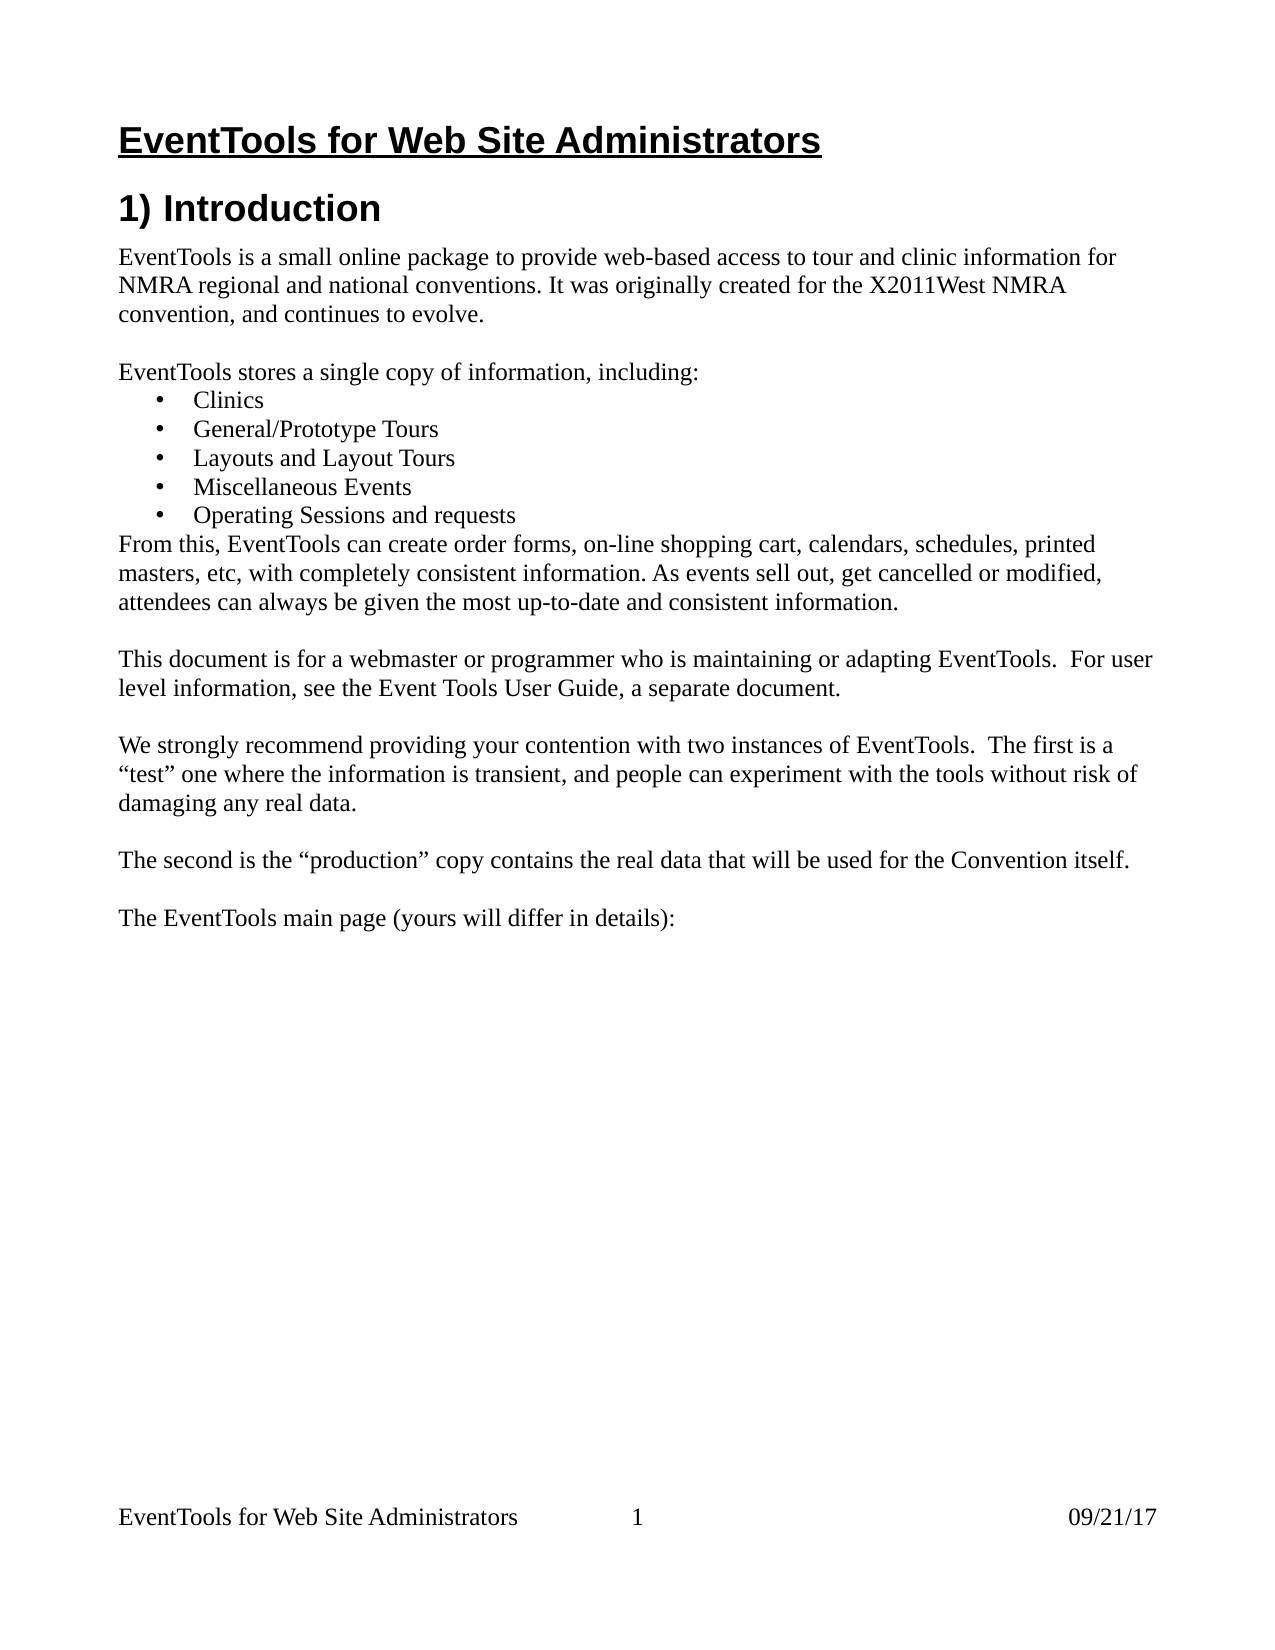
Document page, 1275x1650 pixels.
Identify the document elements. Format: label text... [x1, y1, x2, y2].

subtitle Introduction [118, 186, 1157, 229]
text The second is the “production” copy contains the real data that will be used for the Convention itself. [118, 846, 1157, 874]
list Operating Sessions and requests [156, 501, 1157, 529]
list Layouts and Layout Tours [156, 443, 1157, 472]
text This document is for a webmaster or programmer who is maintaining or adapting EventTools. For user level information, see the Event Tools User Guide, a separate document. [118, 644, 1157, 702]
list Miscellaneous Events [156, 472, 1157, 501]
text EventTools stores a single copy of information, including: [118, 357, 1157, 386]
text We strongly recommend providing your contention with two instances of EventTools. The first is a “test” one where the information is transient, and people can experiment with the tools without risk of damaging any real data. [118, 731, 1157, 817]
list Clinics [156, 386, 1157, 414]
text The EventTools main page (yours will differ in details): [118, 903, 1157, 932]
title EventTools for Web Site Administrators [118, 118, 1157, 161]
text EventTools is a small online package to provide web-based access to tour and clinic information for NMRA regional and national conventions. It was originally created for the X2011West NMRA convention, and continues to evolve. [118, 242, 1157, 328]
list General/Prototype Tours [156, 414, 1157, 443]
text From this, EventTools can create order forms, on-line shopping cart, calendars, schedules, printed masters, etc, with completely consistent information. As events sell out, get cancelled or modified, attendees can always be given the most up-to-date and consistent information. [118, 529, 1157, 616]
